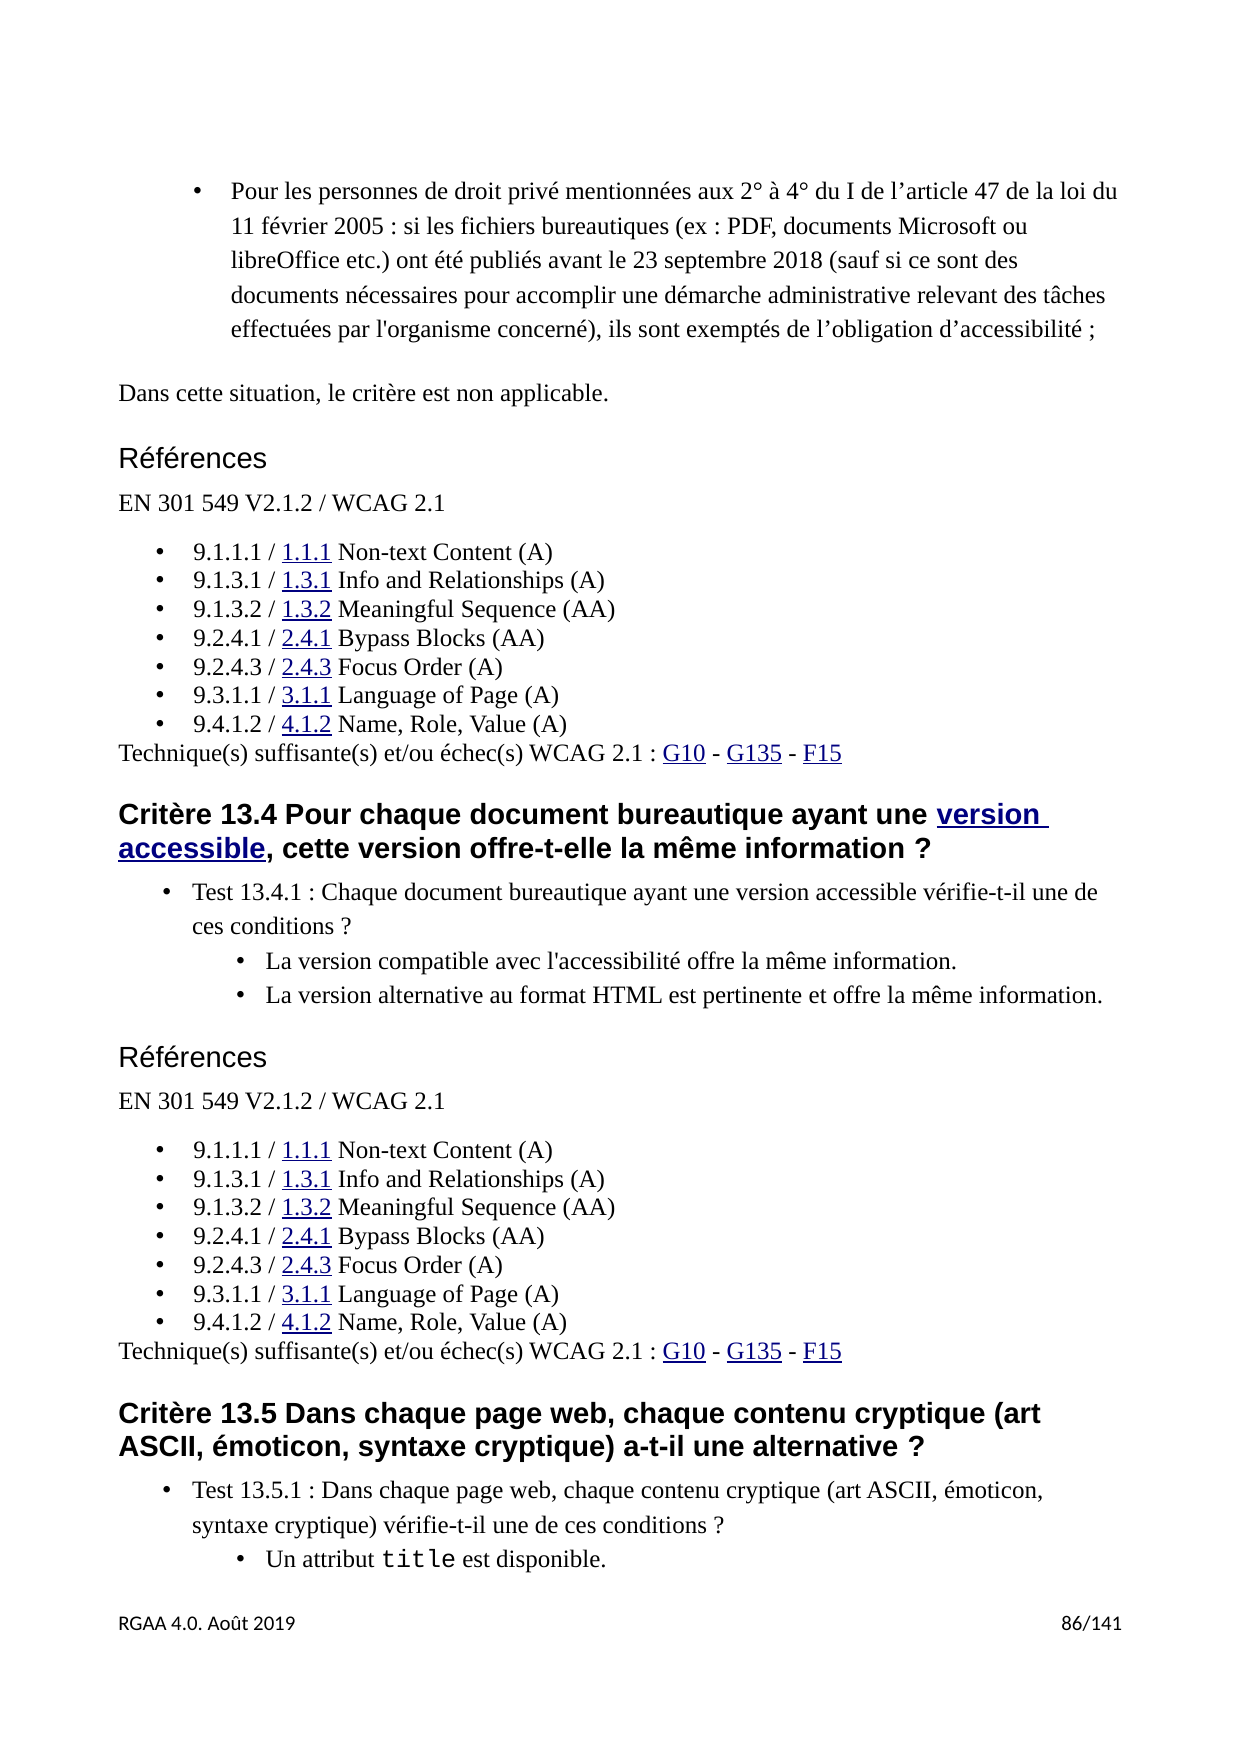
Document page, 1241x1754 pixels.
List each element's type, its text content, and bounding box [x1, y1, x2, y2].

subtitle Critère 13.5 Dans chaque page web, chaque contenu cryptique (art ASCII, émoticon, syntaxe cryptique) a-t-il une alternative ? [118, 1396, 1122, 1463]
list 9.1.3.1 / 1.3.1 Info and Relationships (A) [156, 1164, 1122, 1192]
subtitle Références [118, 1040, 1122, 1073]
list 9.1.3.2 / 1.3.2 Meaningful Sequence (AA) [156, 1192, 1122, 1221]
list 9.2.4.1 / 2.4.1 Bypass Blocks (AA) [156, 1221, 1122, 1250]
list La version compatible avec l'accessibilité offre la même information. [236, 946, 1122, 975]
list 9.1.3.1 / 1.3.1 Info and Relationships (A) [156, 565, 1122, 594]
list La version alternative au format HTML est pertinente et offre la même information. [236, 980, 1122, 1009]
list 9.3.1.1 / 3.1.1 Language of Page (A) [156, 680, 1122, 709]
list 9.2.4.3 / 2.4.3 Focus Order (A) [156, 1250, 1122, 1279]
list 9.3.1.1 / 3.1.1 Language of Page (A) [156, 1279, 1122, 1307]
text Technique(s) suffisante(s) et/ou échec(s) WCAG 2.1 : G10 - G135 - F15 [118, 1336, 1122, 1365]
list 9.1.1.1 / 1.1.1 Non-text Content (A) [156, 537, 1122, 565]
subtitle Références [118, 442, 1122, 475]
text Technique(s) suffisante(s) et/ou échec(s) WCAG 2.1 : G10 - G135 - F15 [118, 738, 1122, 767]
list 9.1.1.1 / 1.1.1 Non-text Content (A) [156, 1135, 1122, 1164]
list Test 13.5.1 : Dans chaque page web, chaque contenu cryptique (art ASCII, émoticon, syntaxe cryptique) vérifie-t-il une de ces conditions ? [162, 1475, 1122, 1538]
list 9.2.4.3 / 2.4.3 Focus Order (A) [156, 652, 1122, 680]
subtitle Critère 13.4 Pour chaque document bureautique ayant une version accessible, cette version offre-t-elle la même information ? [118, 797, 1122, 864]
list 9.4.1.2 / 4.1.2 Name, Role, Value (A) [156, 1307, 1122, 1336]
list Un attribut title est disponible. [236, 1544, 1122, 1575]
list 9.4.1.2 / 4.1.2 Name, Role, Value (A) [156, 709, 1122, 738]
list 9.1.3.2 / 1.3.2 Meaningful Sequence (AA) [156, 594, 1122, 623]
list 9.2.4.1 / 2.4.1 Bypass Blocks (AA) [156, 623, 1122, 652]
text Dans cette situation, le critère est non applicable. [118, 378, 1122, 407]
list Test 13.4.1 : Chaque document bureautique ayant une version accessible vérifie-t-il une de ces conditions ? [162, 877, 1122, 940]
list Pour les personnes de droit privé mentionnées aux 2° à 4° du I de l’article 47 de la loi du 11 février 2005 : si les fichiers bureautiques (ex : PDF, documents Microsoft ou libreOffice etc.) ont été publiés avant le 23 septembre 2018 (sauf si ce sont des documents nécessaires pour accomplir une démarche administrative relevant des tâches effectuées par l'organisme concerné), ils sont exemptés de l’obligation d’accessibilité ; [193, 176, 1122, 343]
text EN 301 549 V2.1.2 / WCAG 2.1 [118, 488, 1122, 516]
text EN 301 549 V2.1.2 / WCAG 2.1 [118, 1086, 1122, 1115]
